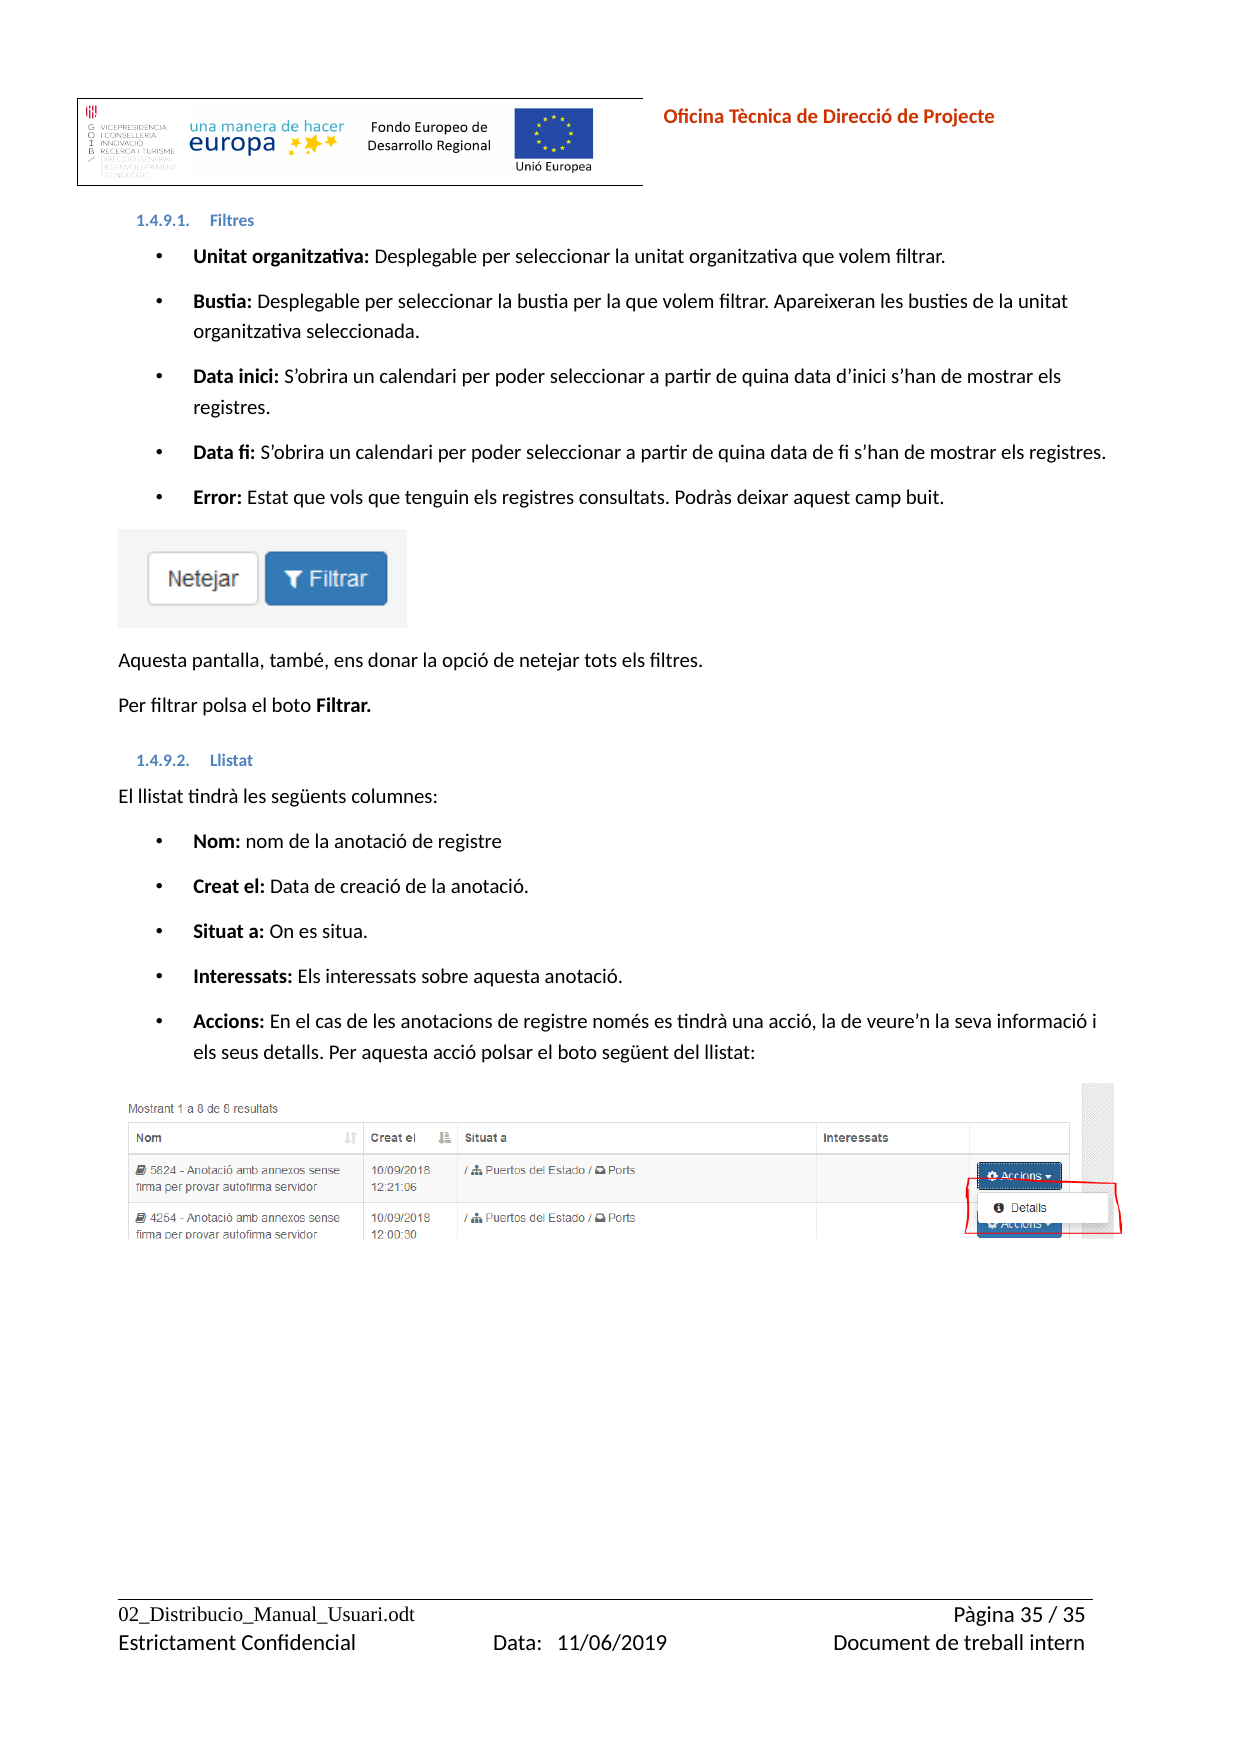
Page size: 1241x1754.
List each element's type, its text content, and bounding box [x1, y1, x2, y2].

list Error: Estat que vols que tenguin els registres consultats. Podràs deixar aquest camp buit. [156, 484, 1122, 509]
picture [187, 103, 599, 180]
list Accions: En el cas de les anotacions de registre només es tindrà una acció, la de veure’n la seva informació i els seus detalls. Per aquesta acció polsar el boto següent del llistat: [156, 1008, 1122, 1064]
text El llistat tindrà les següents columnes: [118, 783, 1122, 809]
text Per filtrar polsa el boto Filtrar. [118, 692, 1122, 717]
subtitle Llistat [136, 749, 1122, 771]
list Data fi: S’obrira un calendari per poder seleccionar a partir de quina data de fi s’han de mostrar els registres. [156, 439, 1122, 464]
picture [82, 103, 181, 180]
subtitle Filtres [136, 209, 1122, 231]
list Interessats: Els interessats sobre aquesta anotació. [156, 963, 1122, 989]
picture [118, 529, 408, 628]
list Data inici: S’obrira un calendari per poder seleccionar a partir de quina data d’inici s’han de mostrar els registres. [156, 364, 1122, 419]
list Situat a: On es situa. [156, 918, 1122, 944]
list Unitat organitzativa: Desplegable per seleccionar la unitat organitzativa que volem filtrar. [156, 243, 1122, 269]
list Creat el: Data de creació de la anotació. [156, 873, 1122, 899]
list Nom: nom de la anotació de registre [156, 828, 1122, 854]
picture [118, 1083, 1123, 1239]
list Bustia: Desplegable per seleccionar la bustia per la que volem filtrar. Apareixeran les busties de la unitat organitzativa seleccionada. [156, 288, 1122, 344]
text Aquesta pantalla, també, ens donar la opció de netejar tots els filtres. [118, 647, 1122, 672]
